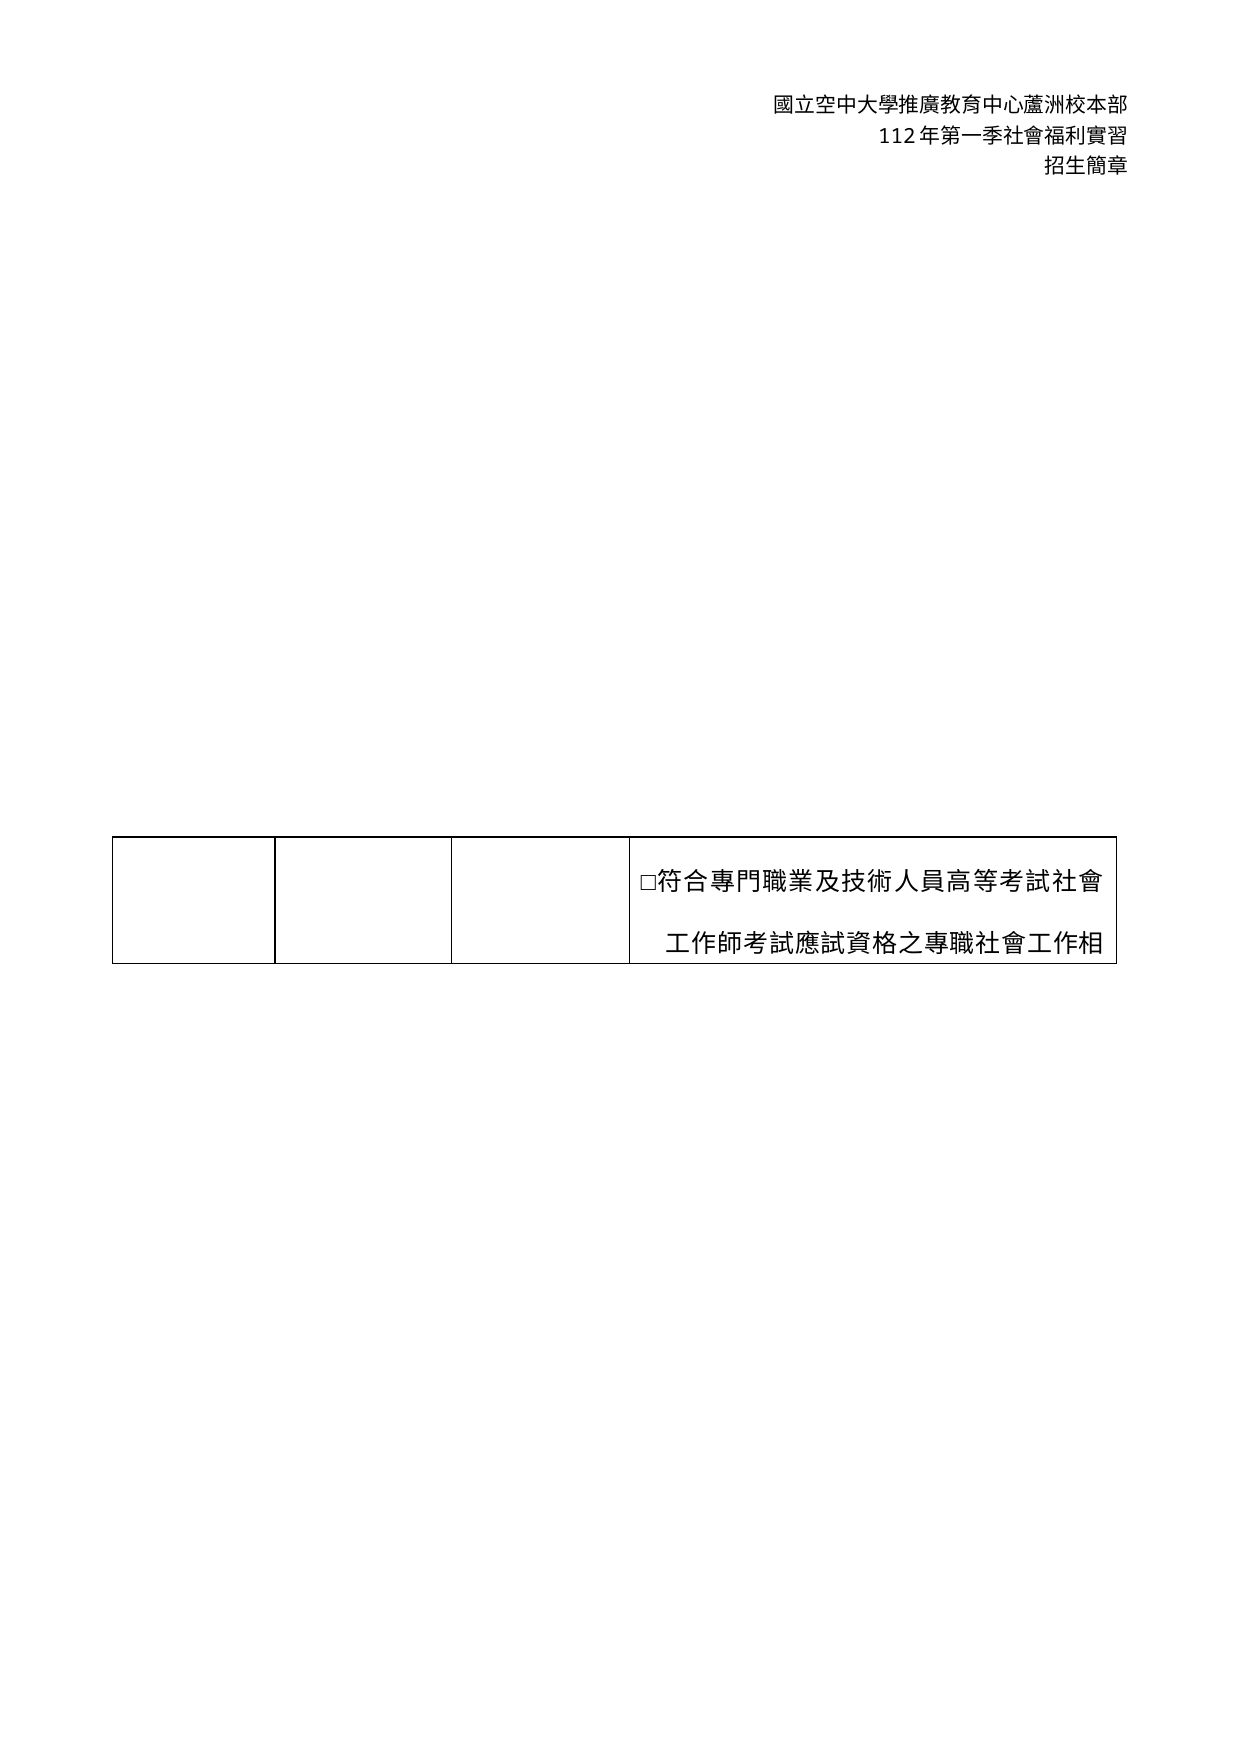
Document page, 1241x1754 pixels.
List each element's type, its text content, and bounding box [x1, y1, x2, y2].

table_cell [276, 838, 451, 962]
table_cell [113, 838, 274, 962]
table_cell □符合專門職業及技術人員高等考試社會工作師考試應試資格之專職社會工作相 [630, 838, 1116, 962]
table_cell [452, 838, 629, 962]
